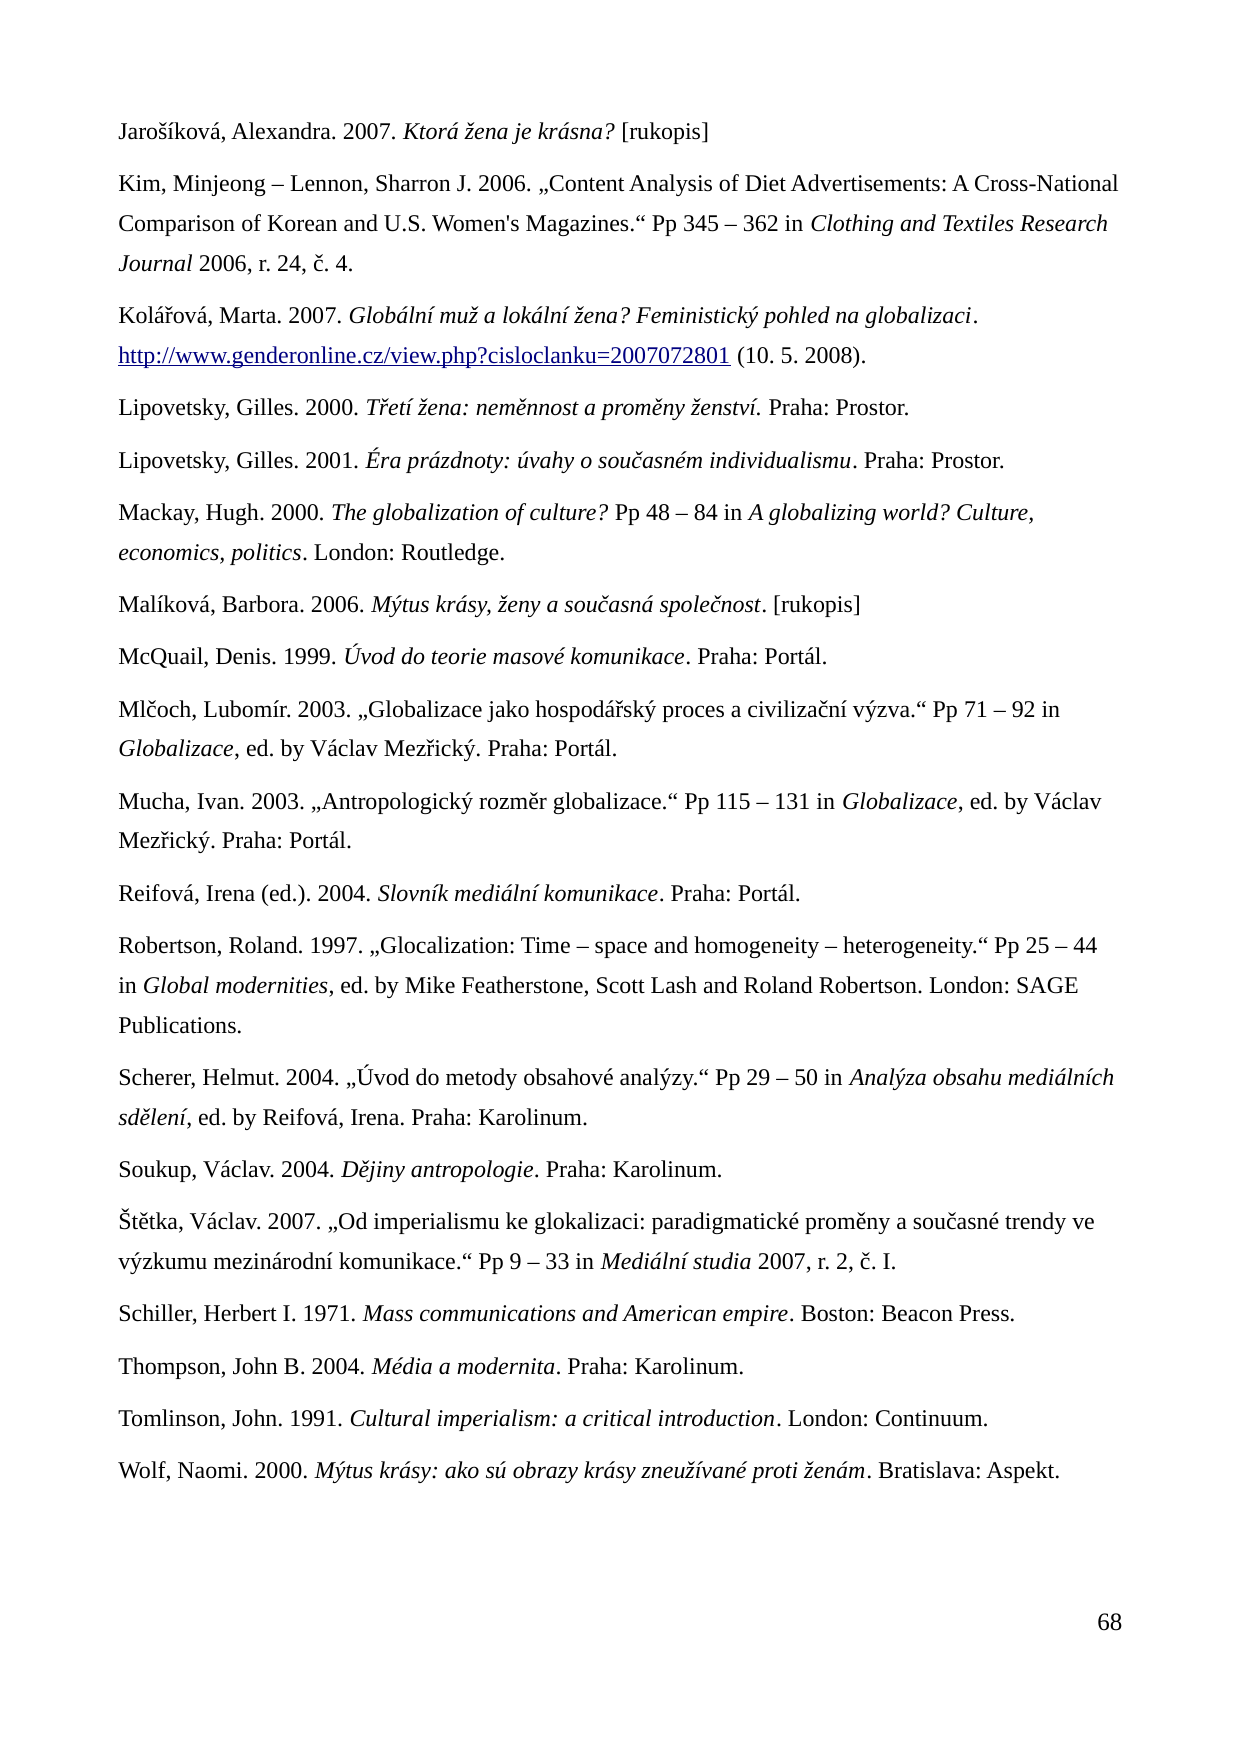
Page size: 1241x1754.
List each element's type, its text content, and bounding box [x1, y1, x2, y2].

text Robertson, Roland. 1997. „Glocalization: Time – space and homogeneity – heterogeneity.“ Pp 25 – 44 in Global modernities, ed. by Mike Featherstone, Scott Lash and Roland Robertson. London: SAGE Publications. [118, 932, 1122, 1038]
text Mlčoch, Lubomír. 2003. „Globalizace jako hospodářský proces a civilizační výzva.“ Pp 71 – 92 in Globalizace, ed. by Václav Mezřický. Praha: Portál. [118, 696, 1122, 762]
text Štětka, Václav. 2007. „Od imperialismu ke glokalizaci: paradigmatické proměny a současné trendy ve výzkumu mezinárodní komunikace.“ Pp 9 – 33 in Mediální studia 2007, r. 2, č. I. [118, 1208, 1122, 1275]
text Mucha, Ivan. 2003. „Antropologický rozměr globalizace.“ Pp 115 – 131 in Globalizace, ed. by Václav Mezřický. Praha: Portál. [118, 788, 1122, 854]
text McQuail, Denis. 1999. Úvod do teorie masové komunikace. Praha: Portál. [118, 643, 1122, 670]
text Scherer, Helmut. 2004. „Úvod do metody obsahové analýzy.“ Pp 29 – 50 in Analýza obsahu mediálních sdělení, ed. by Reifová, Irena. Praha: Karolinum. [118, 1064, 1122, 1130]
text Reifová, Irena (ed.). 2004. Slovník mediální komunikace. Praha: Portál. [118, 880, 1122, 906]
text Tomlinson, John. 1991. Cultural imperialism: a critical introduction. London: Continuum. [118, 1405, 1122, 1432]
text Lipovetsky, Gilles. 2001. Éra prázdnoty: úvahy o současném individualismu. Praha: Prostor. [118, 447, 1122, 473]
text Schiller, Herbert I. 1971. Mass communications and American empire. Boston: Beacon Press. [118, 1300, 1122, 1327]
text Wolf, Naomi. 2000. Mýtus krásy: ako sú obrazy krásy zneužívané proti ženám. Bratislava: Aspekt. [118, 1457, 1122, 1484]
text Mackay, Hugh. 2000. The globalization of culture? Pp 48 – 84 in A globalizing world? Culture, economics, politics. London: Routledge. [118, 499, 1122, 565]
text Jarošíková, Alexandra. 2007. Ktorá žena je krásna? [rukopis] [118, 118, 1122, 145]
text Kolářová, Marta. 2007. Globální muž a lokální žena? Feministický pohled na globalizaci. http://www.genderonline.cz/view.php?cisloclanku=2007072801 (10. 5. 2008). [118, 302, 1122, 369]
text Malíková, Barbora. 2006. Mýtus krásy, ženy a současná společnost. [rukopis] [118, 591, 1122, 618]
text Soukup, Václav. 2004. Dějiny antropologie. Praha: Karolinum. [118, 1156, 1122, 1183]
text Kim, Minjeong – Lennon, Sharron J. 2006. „Content Analysis of Diet Advertisements: A Cross-National Comparison of Korean and U.S. Women's Magazines.“ Pp 345 – 362 in Clothing and Textiles Research Journal 2006, r. 24, č. 4. [118, 170, 1122, 277]
text Thompson, John B. 2004. Média a modernita. Praha: Karolinum. [118, 1353, 1122, 1379]
text Lipovetsky, Gilles. 2000. Třetí žena: neměnnost a proměny ženství. Praha: Prostor. [118, 394, 1122, 421]
